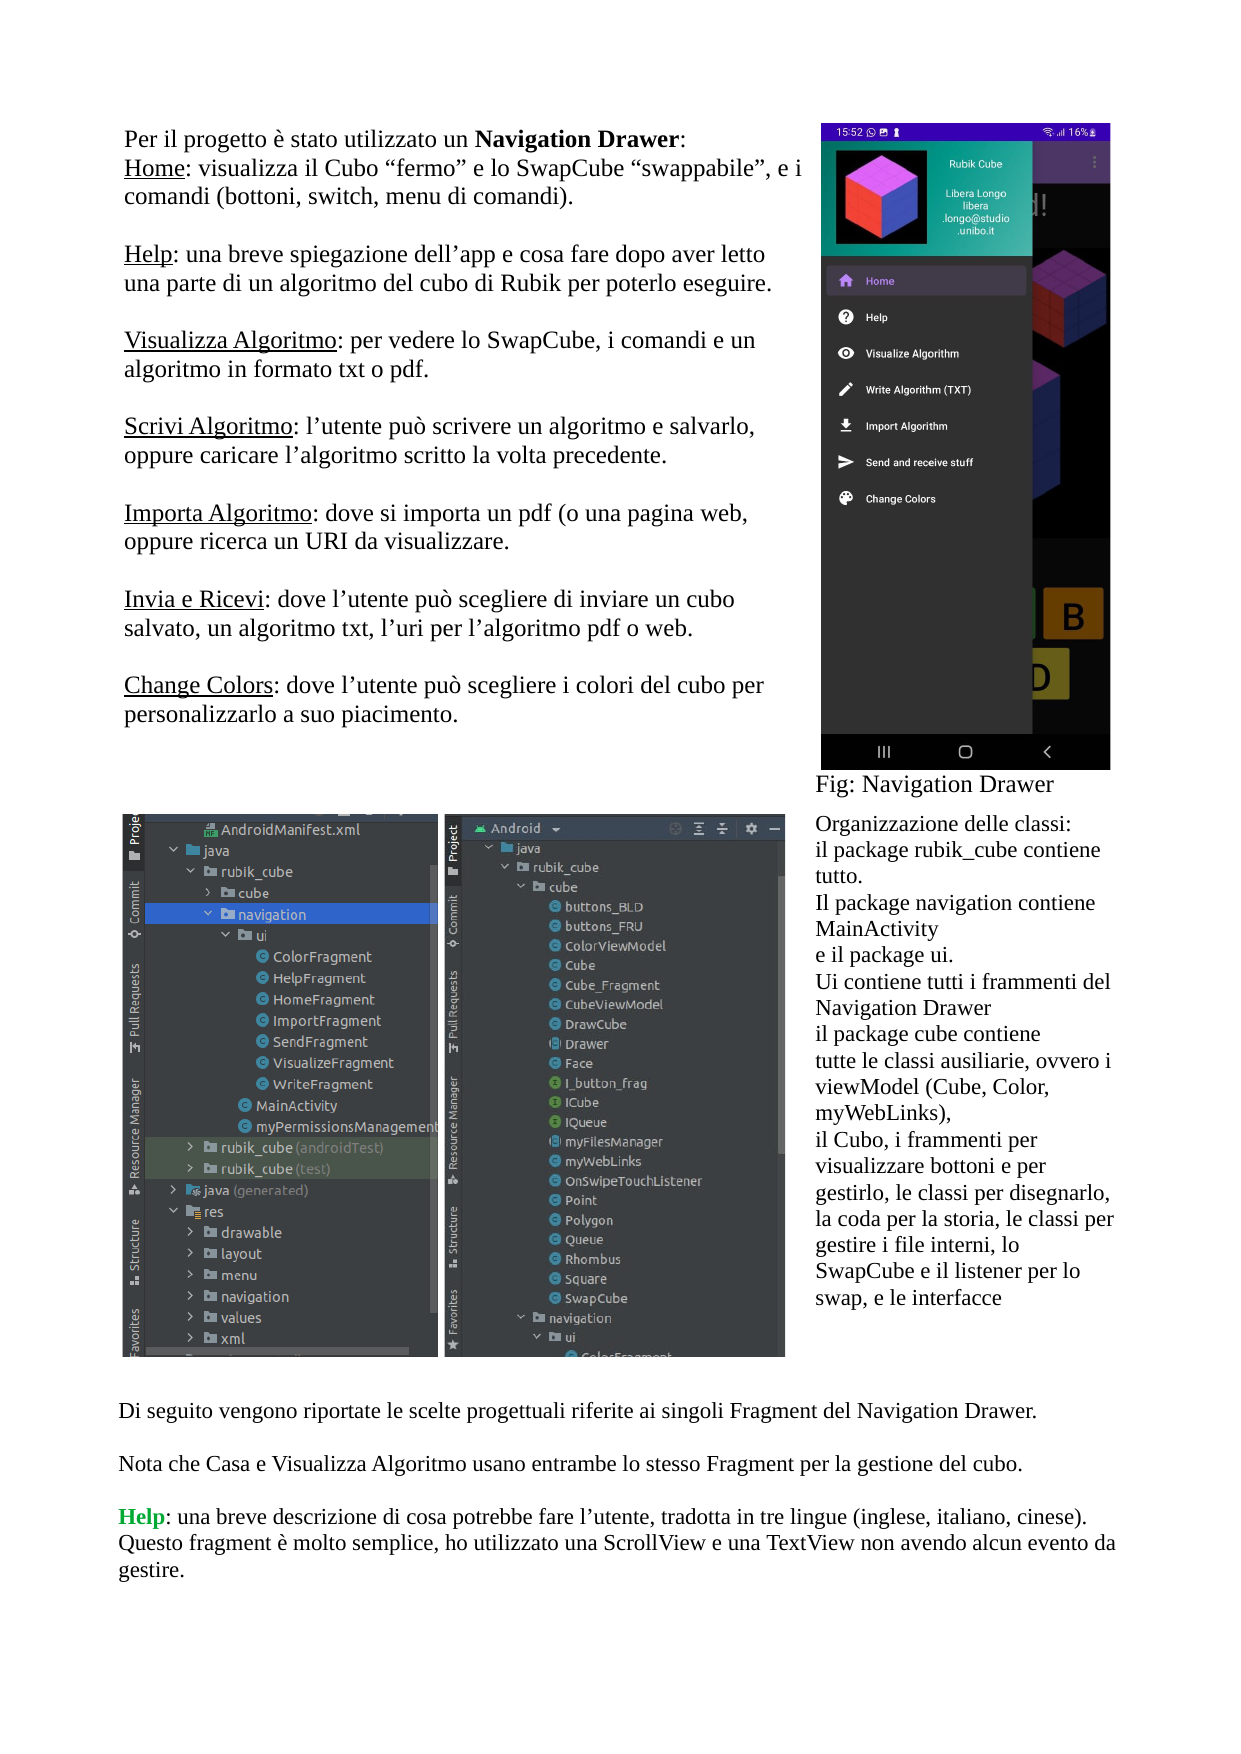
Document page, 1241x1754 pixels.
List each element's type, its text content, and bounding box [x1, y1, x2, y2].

picture [444, 814, 786, 1357]
picture [821, 123, 1111, 770]
table_cell [118, 804, 809, 1369]
table_header Per il progetto è stato utilizzato un Navigation Drawer: Home: visualizza il Cubo “fermo” e lo SwapCube “swappabile”, e i comandi (bottoni, switch, menu di comandi). Help: una breve spiegazione dell’app e cosa fare dopo aver letto una parte di un algoritmo del cubo di Rubik per poterlo eseguire. Visualizza Algoritmo: per vedere lo SwapCube, i comandi e un algoritmo in formato txt o pdf. Scrivi Algoritmo: l’utente può scrivere un algoritmo e salvarlo, oppure caricare l’algoritmo scritto la volta precedente. Importa Algoritmo: dove si importa un pdf (o una pagina web, oppure ricerca un URI da visualizzare. Invia e Ricevi: dove l’utente può scegliere di inviare un cubo salvato, un algoritmo txt, l’uri per l’algoritmo pdf o web. Change Colors: dove l’utente può scegliere i colori del cubo per personalizzarlo a suo piacimento. [118, 118, 809, 804]
table_header Fig: Navigation Drawer [809, 118, 1122, 804]
picture [122, 814, 438, 1357]
text Help: una breve descrizione di cosa potrebbe fare l’utente, tradotta in tre lingue (inglese, italiano, cinese). [118, 1503, 1122, 1529]
text Di seguito vengono riportate le scelte progettuali riferite ai singoli Fragment del Navigation Drawer. [118, 1397, 1122, 1424]
table_cell Organizzazione delle classi: il package rubik_cube contiene tutto. Il package navigation contiene MainActivity e il package ui. Ui contiene tutti i frammenti del Navigation Drawer il package cube contiene tutte le classi ausiliarie, ovvero i viewModel (Cube, Color, myWebLinks), il Cubo, i frammenti per visualizzare bottoni e per gestirlo, le classi per disegnarlo, la coda per la storia, le classi per gestire i file interni, lo SwapCube e il listener per lo swap, e le interfacce [809, 804, 1122, 1369]
text Questo fragment è molto semplice, ho utilizzato una ScrollView e una TextView non avendo alcun evento da gestire. [118, 1529, 1122, 1582]
text Nota che Casa e Visualizza Algoritmo usano entrambe lo stesso Fragment per la gestione del cubo. [118, 1450, 1122, 1477]
